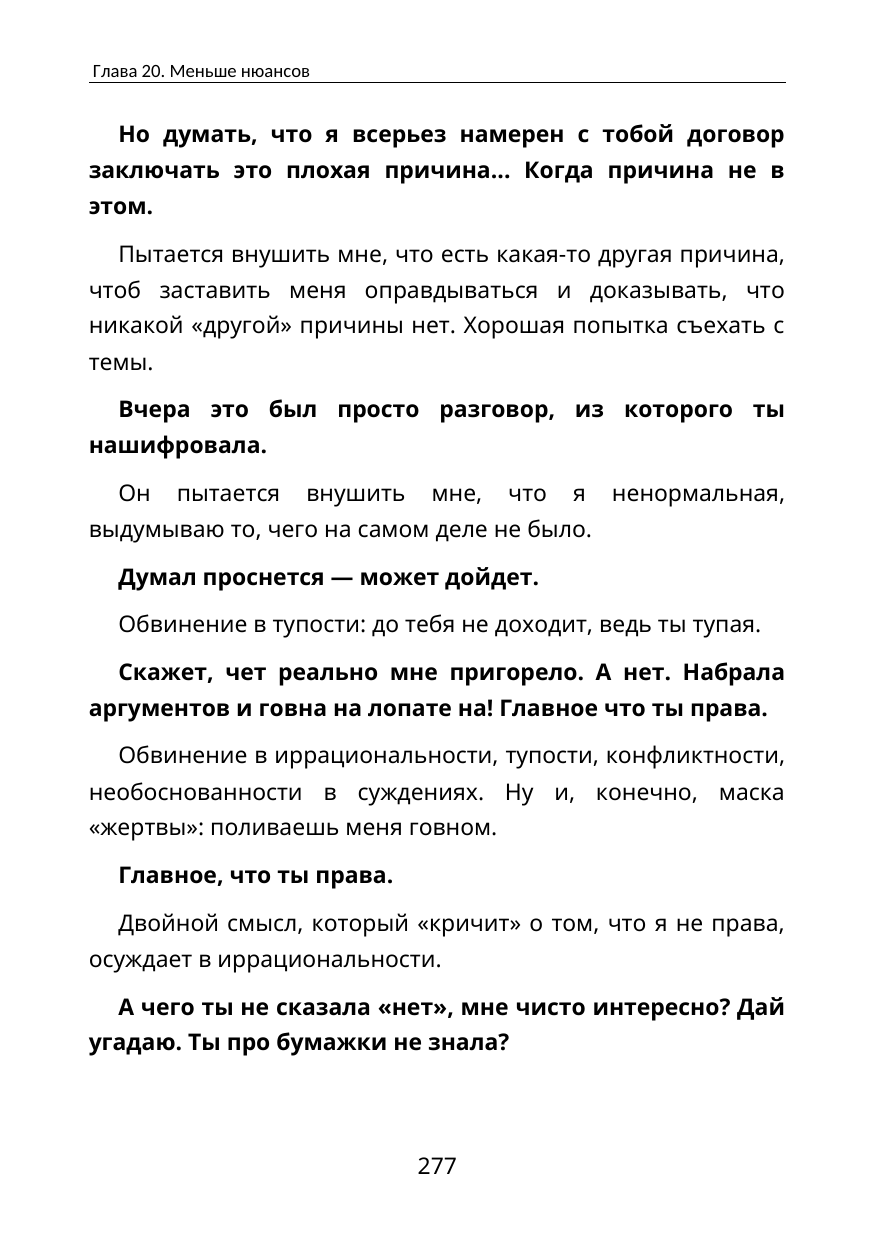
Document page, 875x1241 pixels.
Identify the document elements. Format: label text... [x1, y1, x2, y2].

text Он пытается внушить мне, что я ненормальная, выдумываю то, чего на самом деле не было. [88, 477, 786, 544]
text Обвинение в иррациональности, тупости, конфликтности, необоснованности в суждениях. Ну и, конечно, маска «жертвы»: поливаешь меня говном. [88, 739, 786, 843]
text Скажет, чет реально мне пригорело. А нет. Набрала аргументов и говна на лопате на! Главное что ты права. [88, 656, 786, 723]
text Пытается внушить мне, что есть какая-то другая причина, чтоб заставить меня оправдываться и доказывать, что никакой «другой» причины нет. Хорошая попытка съехать с темы. [88, 238, 786, 377]
text Обвинение в тупости: до тебя не доходит, ведь ты тупая. [88, 608, 786, 639]
text Но думать, что я всерьез намерен с тобой договор заключать это плохая причина... Когда причина не в этом. [88, 118, 786, 221]
text Вчера это был просто разговор, из которого ты нашифровала. [88, 393, 786, 460]
text Двойной смысл, который «кричит» о том, что я не права, осуждает в иррациональности. [88, 907, 786, 974]
text А чего ты не сказала «нет», мне чисто интересно? Дай угадаю. Ты про бумажки не знала? [88, 990, 786, 1058]
text Главное, что ты права. [88, 859, 786, 890]
text Думал проснется — может дойдет. [88, 560, 786, 592]
